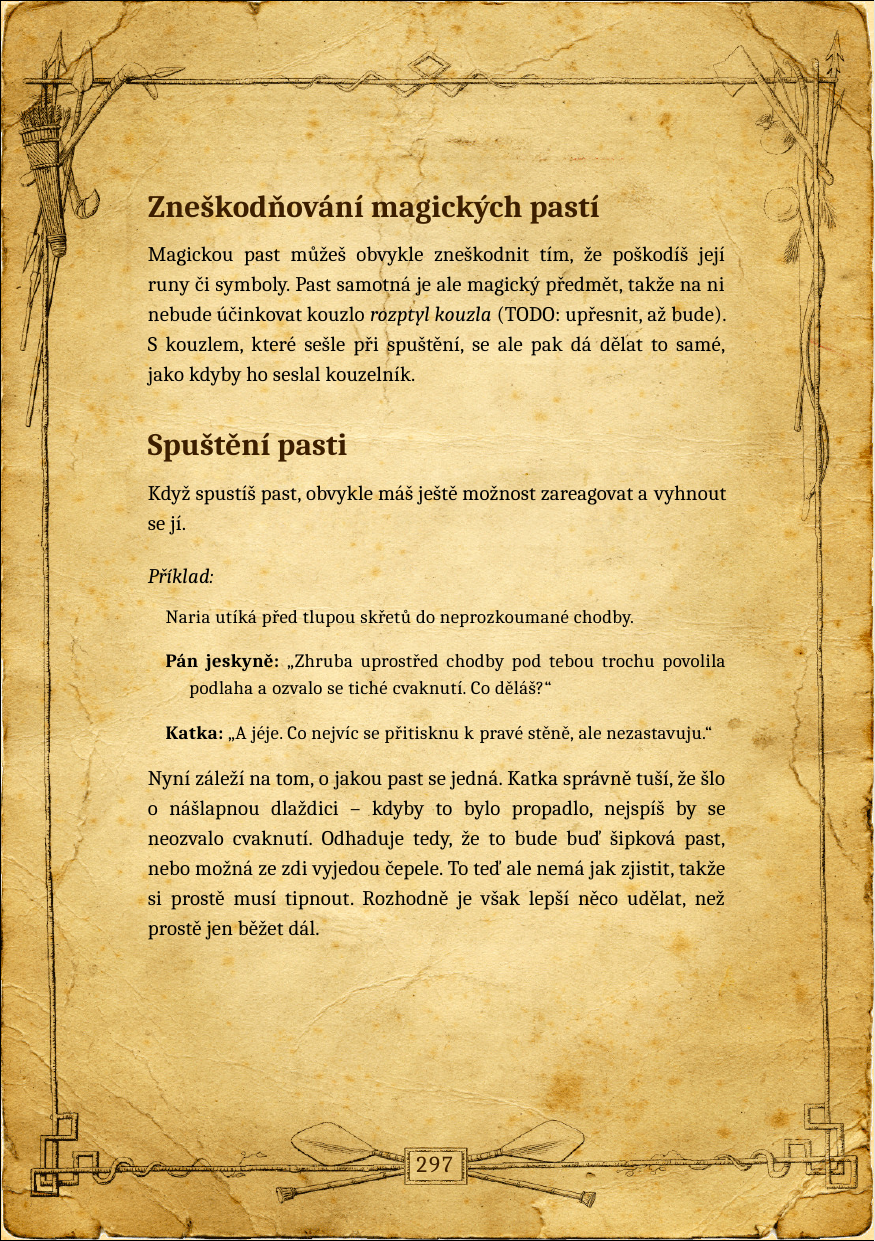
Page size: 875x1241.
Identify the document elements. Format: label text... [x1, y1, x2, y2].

text Pán jeskyně: „Zhruba uprostřed chodby pod tebou trochu povolila podlaha a⁠ ozvalo se tiché cvaknutí. Co děláš?“ [165, 651, 726, 699]
text Když spustíš past, obvykle máš ještě možnost zareagovat a⁠ vyhnout se jí. [148, 481, 726, 535]
picture [1, 1, 874, 1240]
subtitle Zneškodňování magických pastí [148, 189, 726, 225]
text Katka: „A⁠ jéje. Co nejvíc se přitisknu k⁠ pravé stěně, ale nezastavuju.“ [165, 722, 726, 744]
text Nyní záleží na tom, o⁠ jakou past se jedná. Katka správně tuší, že šlo o⁠ nášlapnou dlaždici – kdyby to bylo propadlo, nejspíš by se neozvalo cvaknutí. Odhaduje tedy, že to bude buď šipková past, nebo možná ze zdi vyjedou čepele. To teď ale nemá jak zjistit, takže si prostě musí tipnout. Rozhodně je však lepší něco udělat, než prostě jen běžet dál. [148, 767, 726, 940]
text Naria utíká před tlupou skřetů do neprozkoumané chodby. [165, 606, 726, 628]
text Příklad: [148, 565, 726, 589]
subtitle Spuštění pasti [148, 428, 726, 463]
text Magickou past můžeš obvykle zneškodnit tím, že poškodíš její runy či symboly. Past samotná je ale magický předmět, takže na ni nebude účinkovat kouzlo rozptyl kouzla (TODO: upřesnit, až bude). S⁠ kouzlem, které sešle při spuštění, se ale pak dá dělat to samé, jako kdyby ho seslal kouzelník. [148, 243, 726, 386]
